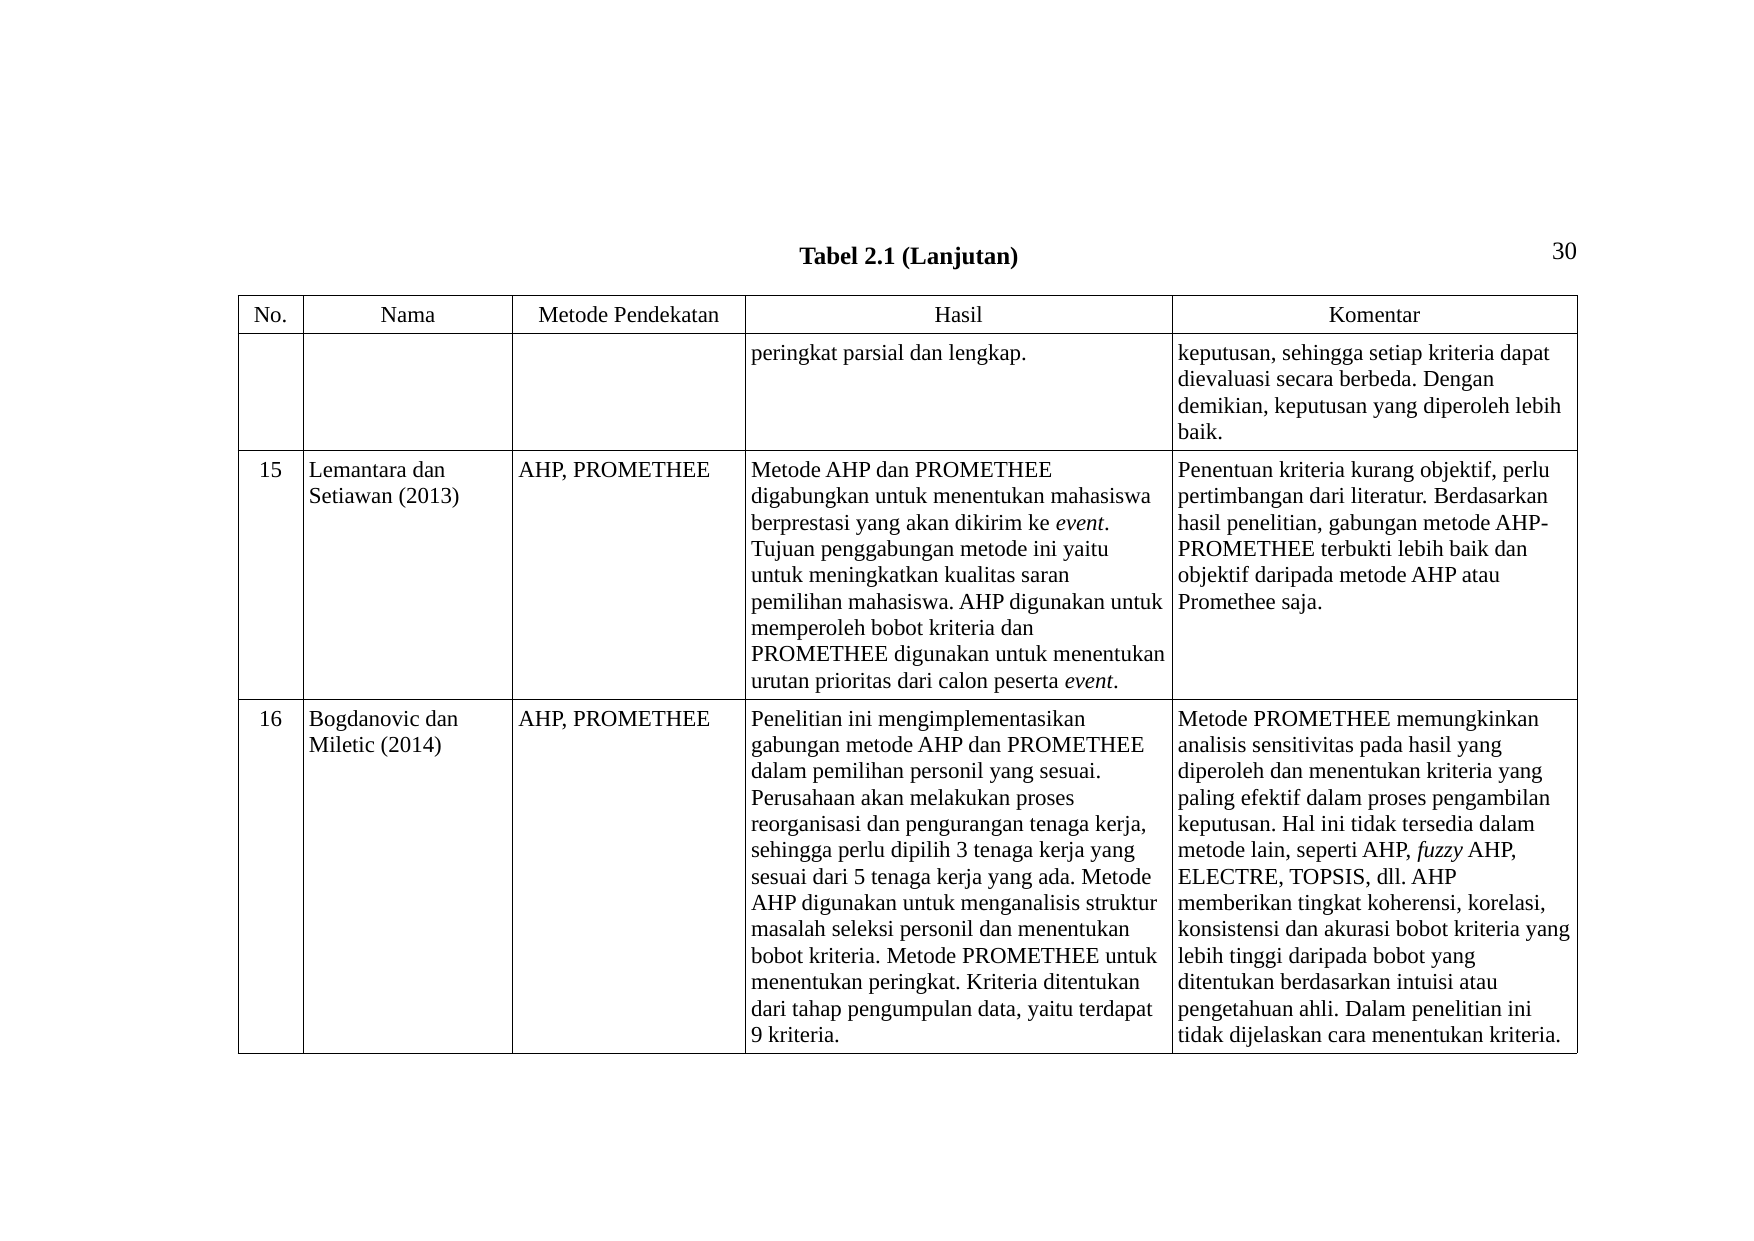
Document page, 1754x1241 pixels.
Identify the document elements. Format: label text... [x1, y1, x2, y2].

table_cell Penelitian ini mengimplementasikan gabungan metode AHP dan PROMETHEE dalam pemilihan personil yang sesuai. Perusahaan akan melakukan proses reorganisasi dan pengurangan tenaga kerja, sehingga perlu dipilih 3 tenaga kerja yang sesuai dari 5 tenaga kerja yang ada. Metode AHP digunakan untuk menganalisis struktur masalah seleksi personil dan menentukan bobot kriteria. Metode PROMETHEE untuk menentukan peringkat. Kriteria ditentukan dari tahap pengumpulan data, yaitu terdapat 9 kriteria. [746, 700, 1172, 1053]
table_cell 16 [239, 700, 303, 1053]
table_cell 15 [239, 451, 303, 699]
table_cell Bogdanovic dan Miletic (2014) [304, 700, 512, 1053]
table_header No. [239, 296, 303, 333]
table_cell Metode AHP dan PROMETHEE digabungkan untuk menentukan mahasiswa berprestasi yang akan dikirim ke event. Tujuan penggabungan metode ini yaitu untuk meningkatkan kualitas saran pemilihan mahasiswa. AHP digunakan untuk memperoleh bobot kriteria dan PROMETHEE digunakan untuk menentukan urutan prioritas dari calon peserta event. [746, 451, 1172, 699]
text Tabel 2.1 (Lanjutan) [277, 241, 1541, 270]
table_cell AHP, PROMETHEE [513, 451, 745, 699]
table_cell [304, 334, 512, 450]
table_cell keputusan, sehingga setiap kriteria dapat dievaluasi secara berbeda. Dengan demikian, keputusan yang diperoleh lebih baik. [1173, 334, 1577, 450]
table_cell [239, 334, 303, 450]
table_header Hasil [746, 296, 1172, 333]
table_cell Metode PROMETHEE memungkinkan analisis sensitivitas pada hasil yang diperoleh dan menentukan kriteria yang paling efektif dalam proses pengambilan keputusan. Hal ini tidak tersedia dalam metode lain, seperti AHP, fuzzy AHP, ELECTRE, TOPSIS, dll. AHP memberikan tingkat koherensi, korelasi, konsistensi dan akurasi bobot kriteria yang lebih tinggi daripada bobot yang ditentukan berdasarkan intuisi atau pengetahuan ahli. Dalam penelitian ini tidak dijelaskan cara menentukan kriteria. [1173, 700, 1577, 1053]
table_cell AHP, PROMETHEE [513, 700, 745, 1053]
table_cell [513, 334, 745, 450]
table_header Komentar [1173, 296, 1577, 333]
table_cell Lemantara dan Setiawan (2013) [304, 451, 512, 699]
table_cell peringkat parsial dan lengkap. [746, 334, 1172, 450]
table_cell Penentuan kriteria kurang objektif, perlu pertimbangan dari literatur. Berdasarkan hasil penelitian, gabungan metode AHP-PROMETHEE terbukti lebih baik dan objektif daripada metode AHP atau Promethee saja. [1173, 451, 1577, 699]
table_header Nama [304, 296, 512, 333]
table_header Metode Pendekatan [513, 296, 745, 333]
